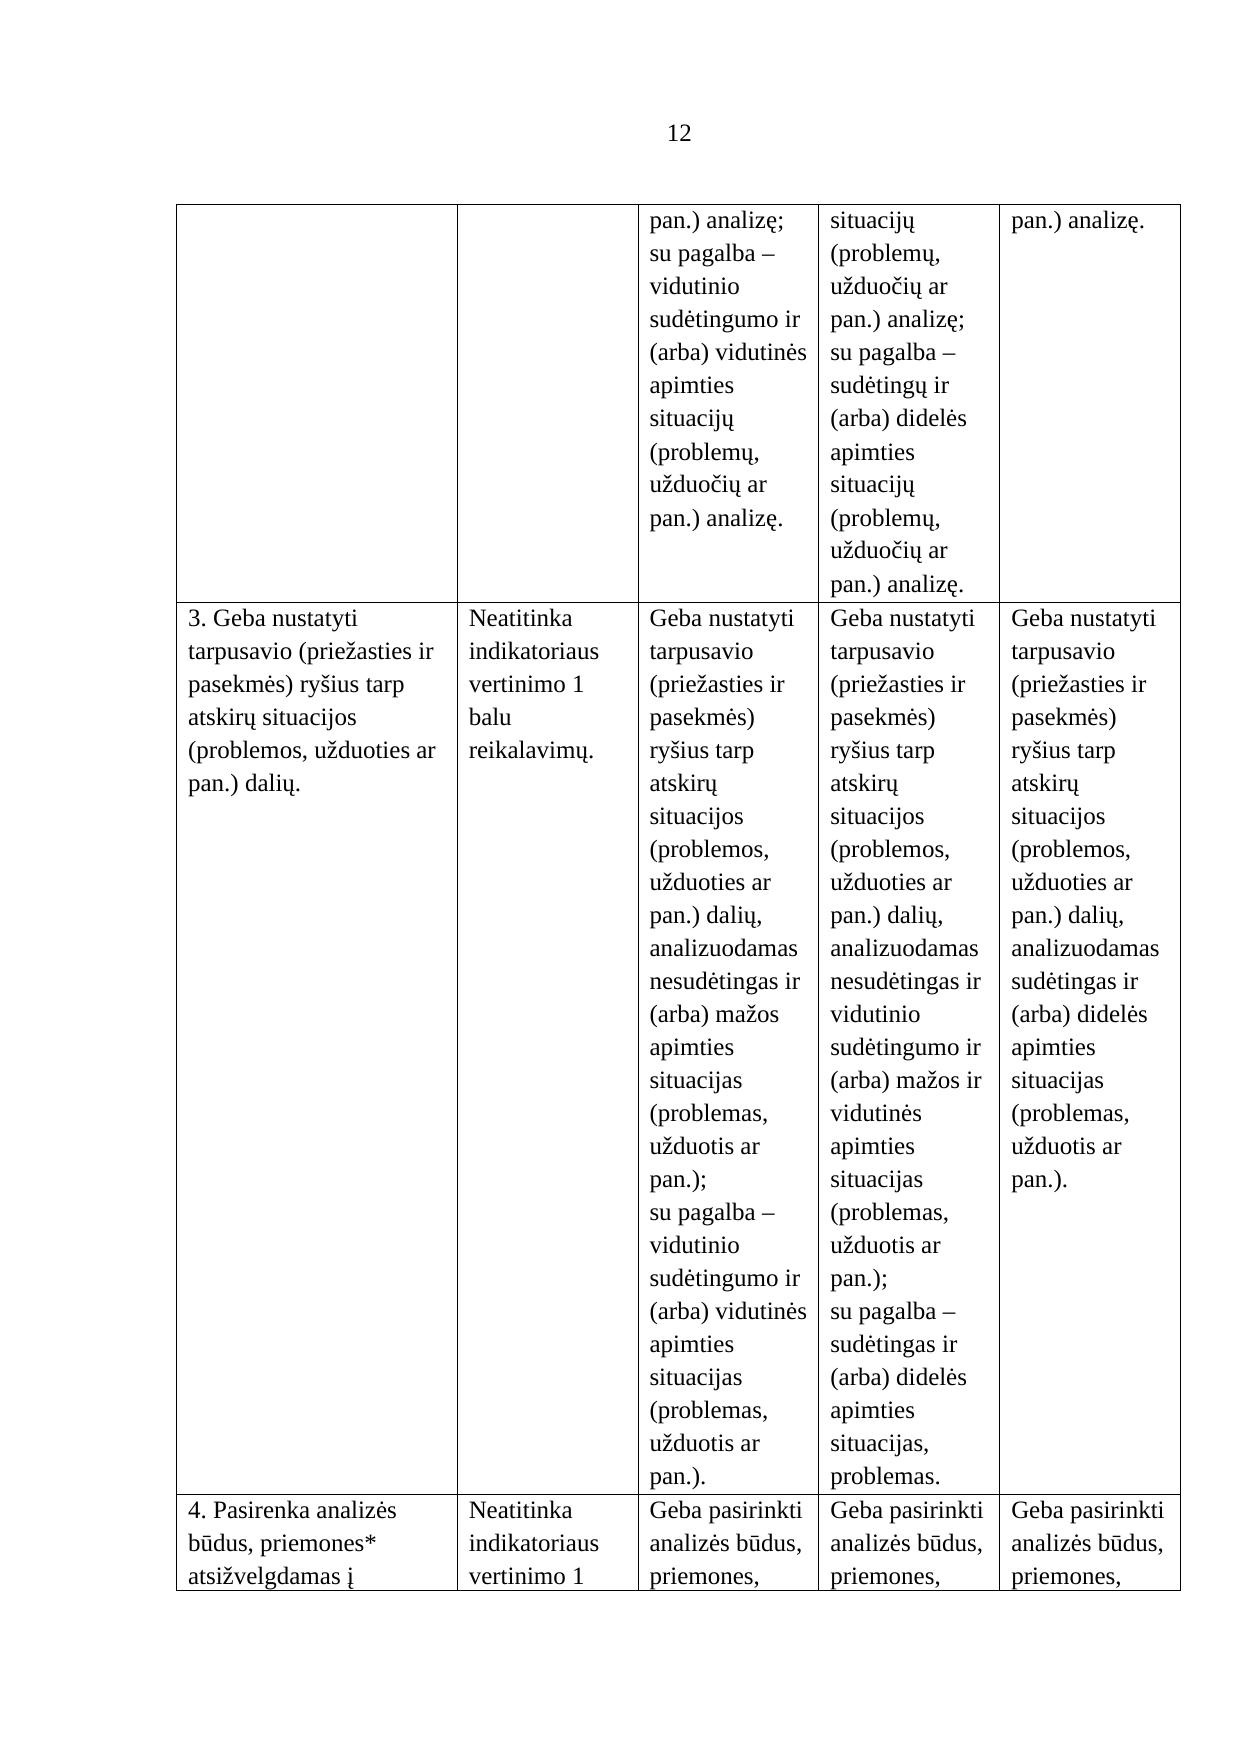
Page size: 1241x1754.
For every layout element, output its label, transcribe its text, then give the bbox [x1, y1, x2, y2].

table_cell Geba nustatyti tarpusavio (priežasties ir pasekmės) ryšius tarp atskirų situacijos (problemos, užduoties ar pan.) dalių, analizuodamas nesudėtingas ir (arba) mažos apimties situacijas (problemas, užduotis ar pan.); su pagalba – vidutinio sudėtingumo ir (arba) vidutinės apimties situacijas (problemas, užduotis ar pan.). [639, 603, 818, 1494]
table_cell [458, 205, 638, 602]
table_cell 4. Pasirenka analizės būdus, priemones* atsižvelgdamas į [177, 1495, 457, 1590]
table_cell pan.) analizę. [1000, 205, 1180, 602]
table_cell Geba nustatyti tarpusavio (priežasties ir pasekmės) ryšius tarp atskirų situacijos (problemos, užduoties ar pan.) dalių, analizuodamas sudėtingas ir (arba) didelės apimties situacijas (problemas, užduotis ar pan.). [1000, 603, 1180, 1494]
table_cell 3. Geba nustatyti tarpusavio (priežasties ir pasekmės) ryšius tarp atskirų situacijos (problemos, užduoties ar pan.) dalių. [177, 603, 457, 1494]
table_cell Geba pasirinkti analizės būdus, priemones, [639, 1495, 818, 1590]
table_cell Geba pasirinkti analizės būdus, priemones, [1000, 1495, 1180, 1590]
table_cell Geba nustatyti tarpusavio (priežasties ir pasekmės) ryšius tarp atskirų situacijos (problemos, užduoties ar pan.) dalių, analizuodamas nesudėtingas ir vidutinio sudėtingumo ir (arba) mažos ir vidutinės apimties situacijas (problemas, užduotis ar pan.); su pagalba – sudėtingas ir (arba) didelės apimties situacijas, problemas. [819, 603, 999, 1494]
table_cell pan.) analizę; su pagalba – vidutinio sudėtingumo ir (arba) vidutinės apimties situacijų (problemų, užduočių ar pan.) analizę. [639, 205, 818, 602]
table_cell Neatitinka indikatoriaus vertinimo 1 balu reikalavimų. [458, 603, 638, 1494]
table_cell [177, 205, 457, 602]
table_cell Neatitinka indikatoriaus vertinimo 1 [458, 1495, 638, 1590]
table_cell situacijų (problemų, užduočių ar pan.) analizę; su pagalba – sudėtingų ir (arba) didelės apimties situacijų (problemų, užduočių ar pan.) analizę. [819, 205, 999, 602]
table_cell Geba pasirinkti analizės būdus, priemones, [819, 1495, 999, 1590]
